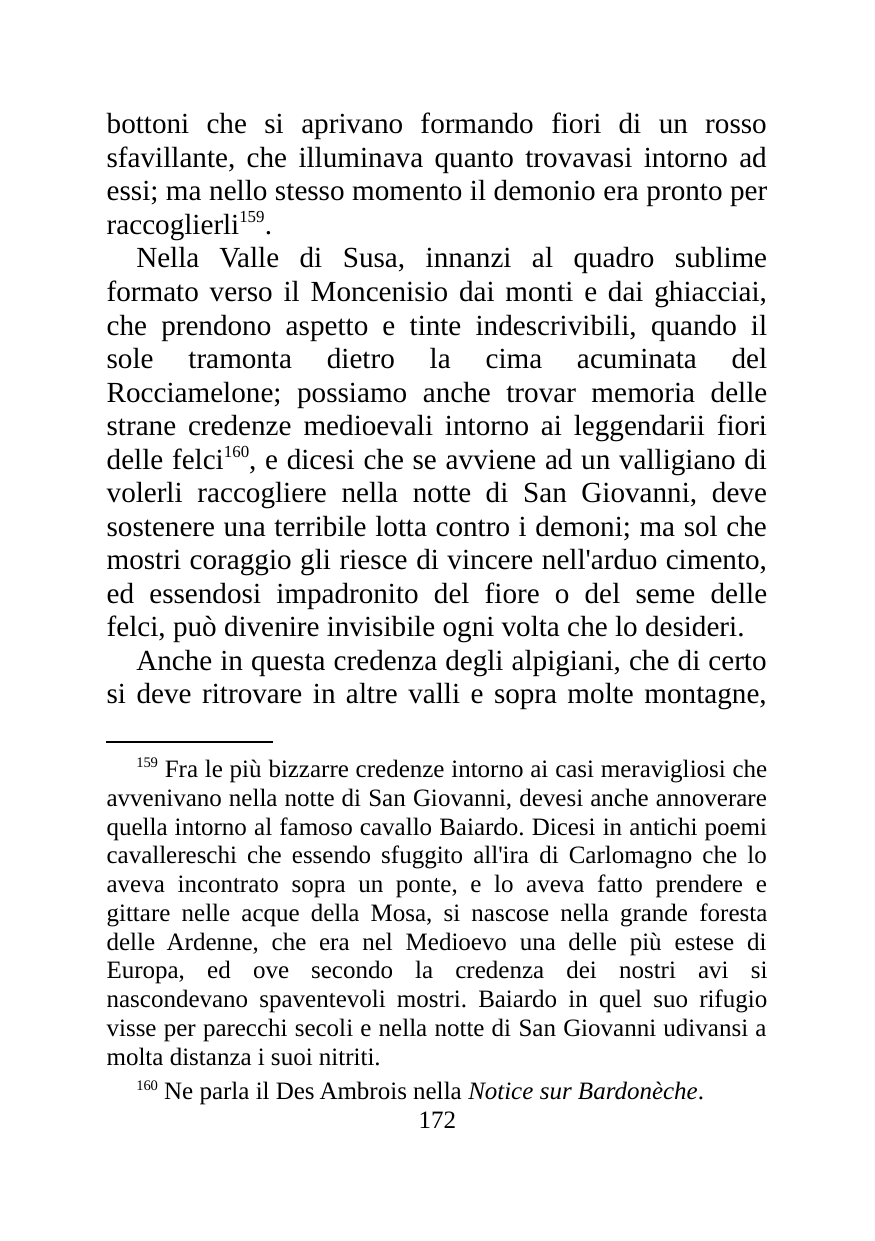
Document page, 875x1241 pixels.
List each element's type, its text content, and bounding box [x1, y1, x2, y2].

text Ne parla il Des Ambrois nella Notice sur Bardonèche. [106, 1076, 768, 1105]
text Nella Valle di Susa, innanzi al quadro sublime formato verso il Moncenisio dai monti e dai ghiacciai, che prendono aspetto e tinte indescrivibili, quando il sole tramonta dietro la cima acuminata del Rocciamelone; possiamo anche trovar memoria delle strane credenze medioevali intorno ai leggendarii fiori delle felci, e dicesi che se avviene ad un valligiano di volerli raccogliere nella notte di San Giovanni, deve sostenere una terribile lotta contro i demoni; ma sol che mostri coraggio gli riesce di vincere nell'arduo cimento, ed essendosi impadronito del fiore o del seme delle felci, può divenire invisibile ogni volta che lo desideri. [106, 241, 768, 643]
text Fra le più bizzarre credenze intorno ai casi meravigliosi che avvenivano nella notte di San Giovanni, devesi anche annoverare quella intorno al famoso cavallo Baiardo. Dicesi in antichi poemi cavallereschi che essendo sfuggito all'ira di Carlomagno che lo aveva incontrato sopra un ponte, e lo aveva fatto prendere e gittare nelle acque della Mosa, si nascose nella grande foresta delle Ardenne, che era nel Medioevo una delle più estese di Europa, ed ove secondo la credenza dei nostri avi si nascondevano spaventevoli mostri. Baiardo in quel suo rifugio visse per parecchi secoli e nella notte di San Giovanni udivansi a molta distanza i suoi nitriti. [106, 754, 768, 1070]
text bottoni che si aprivano formando fiori di un rosso sfavillante, che illuminava quanto trovavasi intorno ad essi; ma nello stesso momento il demonio era pronto per raccoglierli. [106, 106, 768, 241]
text Anche in questa credenza degli alpigiani, che di certo si deve ritrovare in altre valli e sopra molte montagne, [106, 643, 768, 710]
